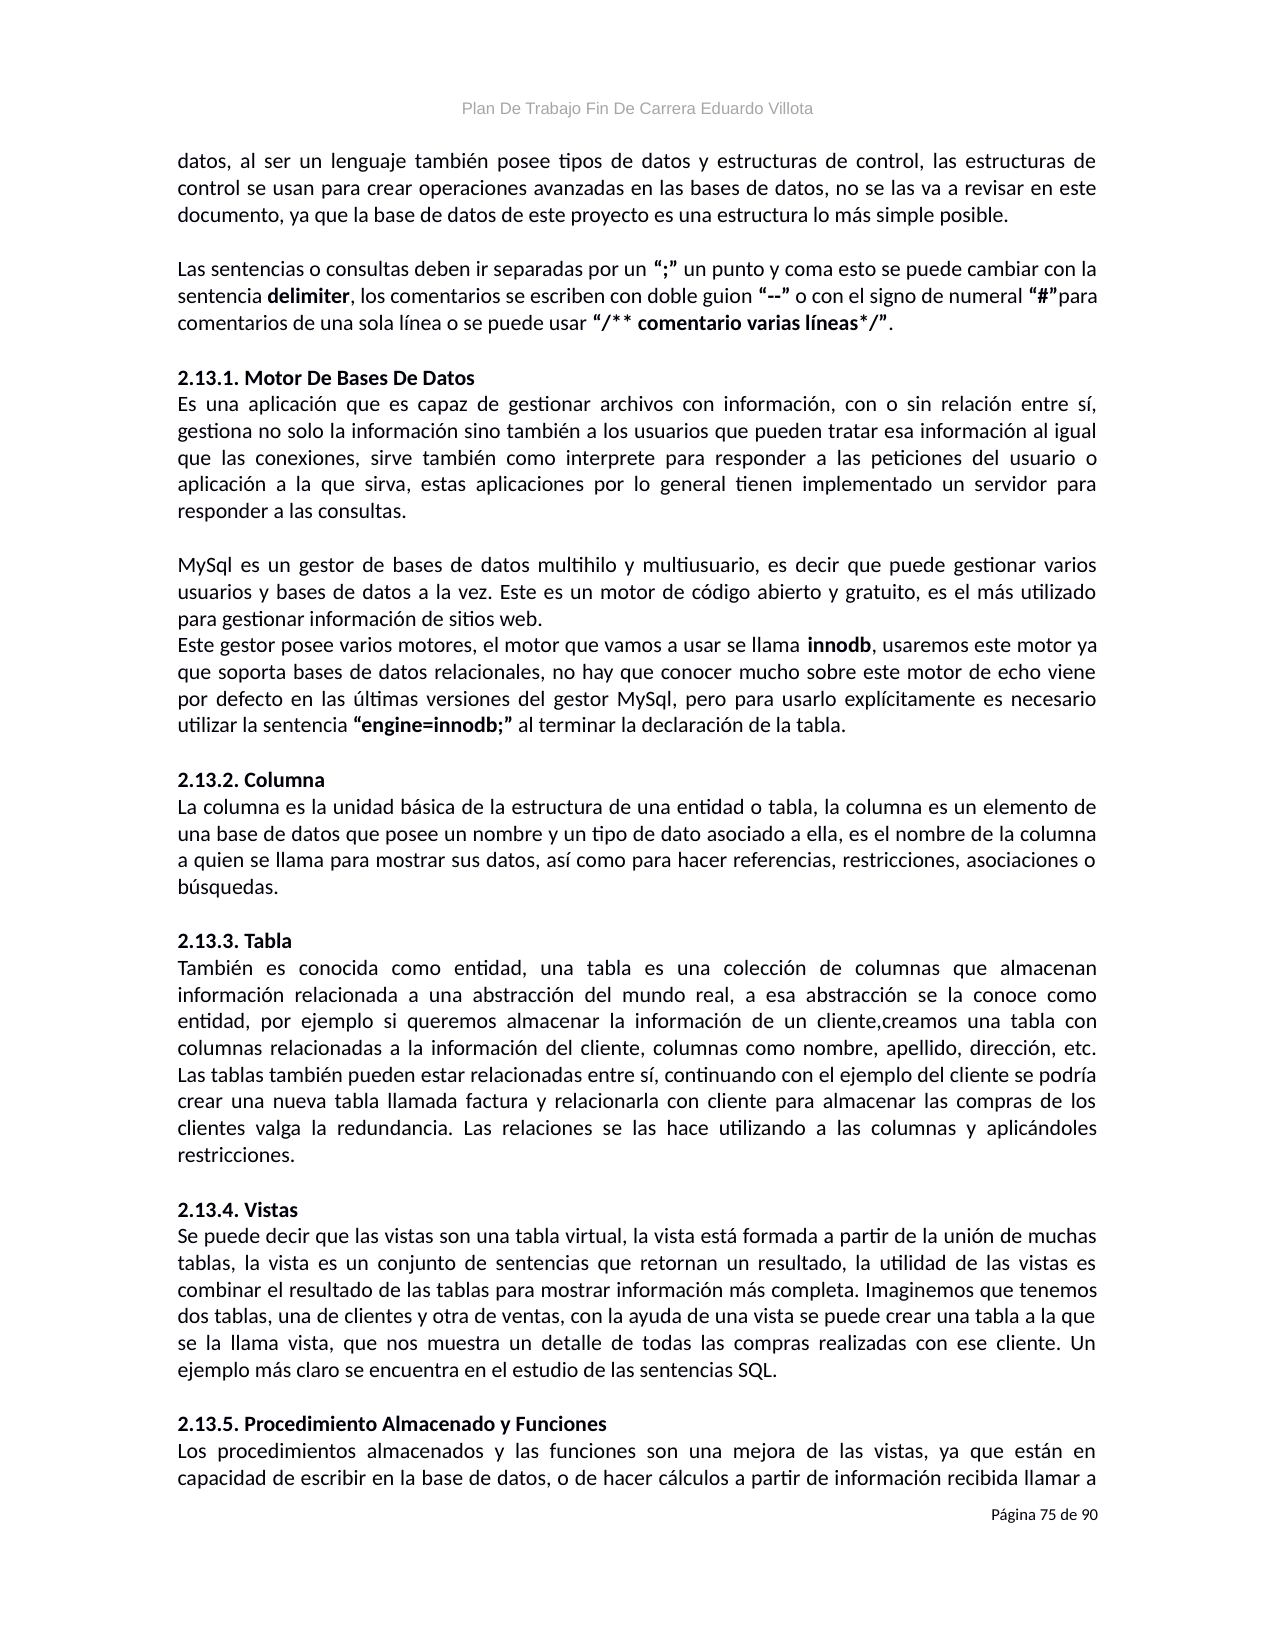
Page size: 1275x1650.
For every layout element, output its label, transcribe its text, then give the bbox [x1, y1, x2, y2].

text MySql es un gestor de bases de datos multihilo y multiusuario, es decir que puede gestionar varios usuarios y bases de datos a la vez. Este es un motor de código abierto y gratuito, es el más utilizado para gestionar información de sitios web. [177, 552, 1098, 632]
text datos, al ser un lenguaje también posee tipos de datos y estructuras de control, las estructuras de control se usan para crear operaciones avanzadas en las bases de datos, no se las va a revisar en este documento, ya que la base de datos de este proyecto es una estructura lo más simple posible. [177, 148, 1098, 228]
text 2.13.1. Motor De Bases De Datos [177, 364, 1098, 390]
text Los procedimientos almacenados y las funciones son una mejora de las vistas, ya que están en capacidad de escribir en la base de datos, o de hacer cálculos a partir de información recibida llamar a [177, 1437, 1098, 1490]
text 2.13.3. Tabla [177, 928, 1098, 954]
text 2.13.2. Columna [177, 766, 1098, 793]
text La columna es la unidad básica de la estructura de una entidad o tabla, la columna es un elemento de una base de datos que posee un nombre y un tipo de dato asociado a ella, es el nombre de la columna a quien se llama para mostrar sus datos, así como para hacer referencias, restricciones, asociaciones o búsquedas. [177, 793, 1098, 900]
text Las sentencias o consultas deben ir separadas por un “;” un punto y coma esto se puede cambiar con la sentencia delimiter, los comentarios se escriben con doble guion “--” o con el signo de numeral “#”para comentarios de una sola línea o se puede usar “/** comentario varias líneas*/”. [177, 256, 1098, 336]
text Se puede decir que las vistas son una tabla virtual, la vista está formada a partir de la unión de muchas tablas, la vista es un conjunto de sentencias que retornan un resultado, la utilidad de las vistas es combinar el resultado de las tablas para mostrar información más completa. Imaginemos que tenemos dos tablas, una de clientes y otra de ventas, con la ayuda de una vista se puede crear una tabla a la que se la llama vista, que nos muestra un detalle de todas las compras realizadas con ese cliente. Un ejemplo más claro se encuentra en el estudio de las sentencias SQL. [177, 1222, 1098, 1382]
text Es una aplicación que es capaz de gestionar archivos con información, con o sin relación entre sí, gestiona no solo la información sino también a los usuarios que pueden tratar esa información al igual que las conexiones, sirve también como interprete para responder a las peticiones del usuario o aplicación a la que sirva, estas aplicaciones por lo general tienen implementado un servidor para responder a las consultas. [177, 390, 1098, 524]
text 2.13.4. Vistas [177, 1196, 1098, 1222]
text Este gestor posee varios motores, el motor que vamos a usar se llama innodb, usaremos este motor ya que soporta bases de datos relacionales, no hay que conocer mucho sobre este motor de echo viene por defecto en las últimas versiones del gestor MySql, pero para usarlo explícitamente es necesario utilizar la sentencia “engine=innodb;” al terminar la declaración de la tabla. [177, 632, 1098, 738]
text 2.13.5. Procedimiento Almacenado y Funciones [177, 1410, 1098, 1437]
text También es conocida como entidad, una tabla es una colección de columnas que almacenan información relacionada a una abstracción del mundo real, a esa abstracción se la conoce como entidad, por ejemplo si queremos almacenar la información de un cliente,creamos una tabla con columnas relacionadas a la información del cliente, columnas como nombre, apellido, dirección, etc. Las tablas también pueden estar relacionadas entre sí, continuando con el ejemplo del cliente se podría crear una nueva tabla llamada factura y relacionarla con cliente para almacenar las compras de los clientes valga la redundancia. Las relaciones se las hace utilizando a las columnas y aplicándoles restricciones. [177, 954, 1098, 1168]
